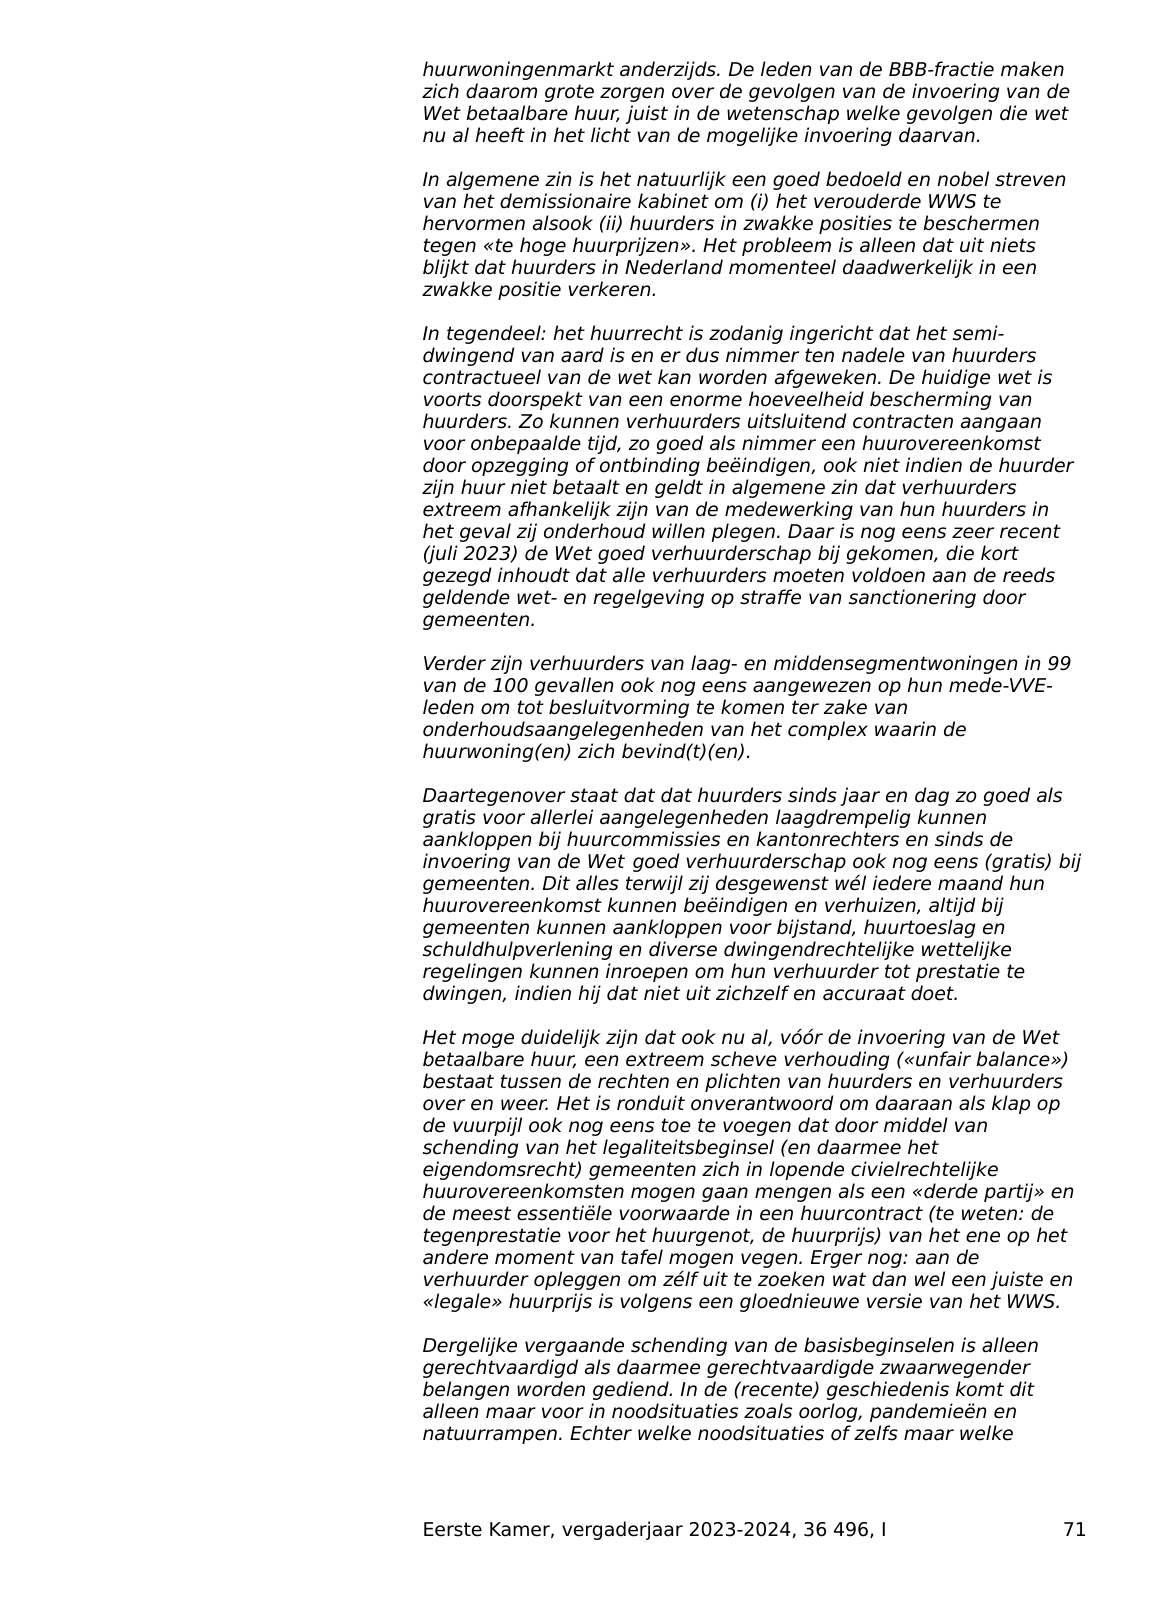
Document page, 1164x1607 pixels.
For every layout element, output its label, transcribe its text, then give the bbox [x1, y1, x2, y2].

text Daartegenover staat dat dat huurders sinds jaar en dag zo goed als gratis voor allerlei aangelegenheden laagdrempelig kunnen aankloppen bij huurcommissies en kantonrechters en sinds de invoering van de Wet goed verhuurderschap ook nog eens (gratis) bij gemeenten. Dit alles terwijl zij desgewenst wél iedere maand hun huurovereenkomst kunnen beëindigen en verhuizen, altijd bij gemeenten kunnen aankloppen voor bijstand, huurtoeslag en schuldhulpverlening en diverse dwingendrechtelijke wettelijke regelingen kunnen inroepen om hun verhuurder tot prestatie te dwingen, indien hij dat niet uit zichzelf en accuraat doet. [422, 785, 1087, 1005]
text Het moge duidelijk zijn dat ook nu al, vóór de invoering van de Wet betaalbare huur, een extreem scheve verhouding («unfair balance») bestaat tussen de rechten en plichten van huurders en verhuurders over en weer. Het is ronduit onverantwoord om daaraan als klap op de vuurpijl ook nog eens toe te voegen dat door middel van schending van het legaliteitsbeginsel (en daarmee het eigendomsrecht) gemeenten zich in lopende civielrechtelijke huurovereenkomsten mogen gaan mengen als een «derde partij» en de meest essentiële voorwaarde in een huurcontract (te weten: de tegenprestatie voor het huurgenot, de huurprijs) van het ene op het andere moment van tafel mogen vegen. Erger nog: aan de verhuurder opleggen om zélf uit te zoeken wat dan wel een juiste en «legale» huurprijs is volgens een gloednieuwe versie van het WWS. [422, 1027, 1087, 1313]
text Verder zijn verhuurders van laag- en middensegmentwoningen in 99 van de 100 gevallen ook nog eens aangewezen op hun mede-VVE-leden om tot besluitvorming te komen ter zake van onderhoudsaangelegenheden van het complex waarin de huurwoning(en) zich bevind(t)(en). [422, 653, 1087, 763]
text huurwoningenmarkt anderzijds. De leden van de BBB-fractie maken zich daarom grote zorgen over de gevolgen van de invoering van de Wet betaalbare huur, juist in de wetenschap welke gevolgen die wet nu al heeft in het licht van de mogelijke invoering daarvan. [422, 59, 1087, 147]
text Dergelijke vergaande schending van de basisbeginselen is alleen gerechtvaardigd als daarmee gerechtvaardigde zwaarwegender belangen worden gediend. In de (recente) geschiedenis komt dit alleen maar voor in noodsituaties zoals oorlog, pandemieën en natuurrampen. Echter welke noodsituaties of zelfs maar welke [422, 1335, 1087, 1445]
text In algemene zin is het natuurlijk een goed bedoeld en nobel streven van het demissionaire kabinet om (i) het verouderde WWS te hervormen alsook (ii) huurders in zwakke posities te beschermen tegen «te hoge huurprijzen». Het probleem is alleen dat uit niets blijkt dat huurders in Nederland momenteel daadwerkelijk in een zwakke positie verkeren. [422, 169, 1087, 301]
text In tegendeel: het huurrecht is zodanig ingericht dat het semi-dwingend van aard is en er dus nimmer ten nadele van huurders contractueel van de wet kan worden afgeweken. De huidige wet is voorts doorspekt van een enorme hoeveelheid bescherming van huurders. Zo kunnen verhuurders uitsluitend contracten aangaan voor onbepaalde tijd, zo goed als nimmer een huurovereenkomst door opzegging of ontbinding beëindigen, ook niet indien de huurder zijn huur niet betaalt en geldt in algemene zin dat verhuurders extreem afhankelijk zijn van de medewerking van hun huurders in het geval zij onderhoud willen plegen. Daar is nog eens zeer recent (juli 2023) de Wet goed verhuurderschap bij gekomen, die kort gezegd inhoudt dat alle verhuurders moeten voldoen aan de reeds geldende wet- en regelgeving op straffe van sanctionering door gemeenten. [422, 323, 1087, 631]
